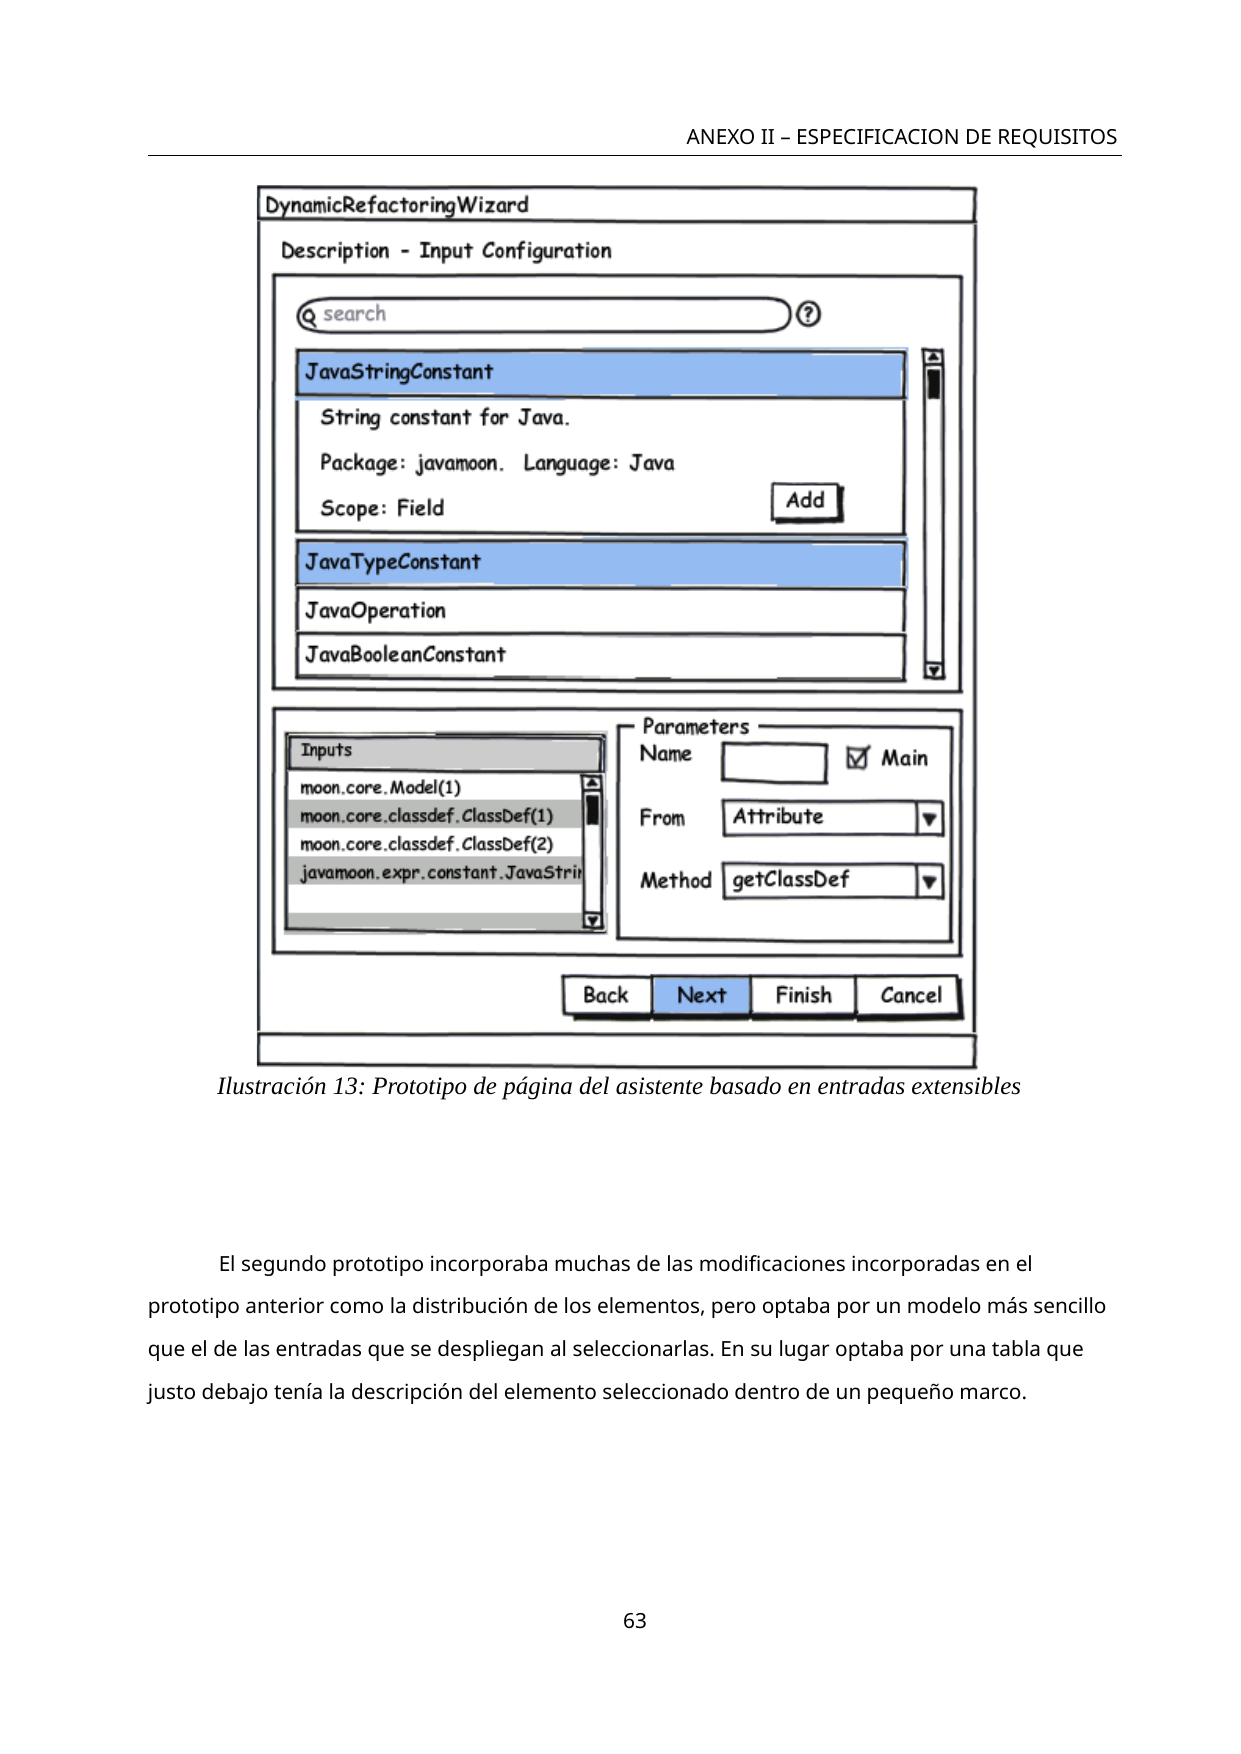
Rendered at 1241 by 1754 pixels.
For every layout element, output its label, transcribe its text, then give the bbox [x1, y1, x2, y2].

text El segundo prototipo incorporaba muchas de las modificaciones incorporadas en el prototipo anterior como la distribución de los elementos, pero optaba por un modelo más sencillo que el de las entradas que se despliegan al seleccionarlas. En su lugar optaba por una tabla que justo debajo tenía la descripción del elemento seleccionado dentro de un pequeño marco. [148, 1249, 1122, 1405]
text Ilustración 13: Prototipo de página del asistente basado en entradas extensibles [200, 197, 1040, 1100]
